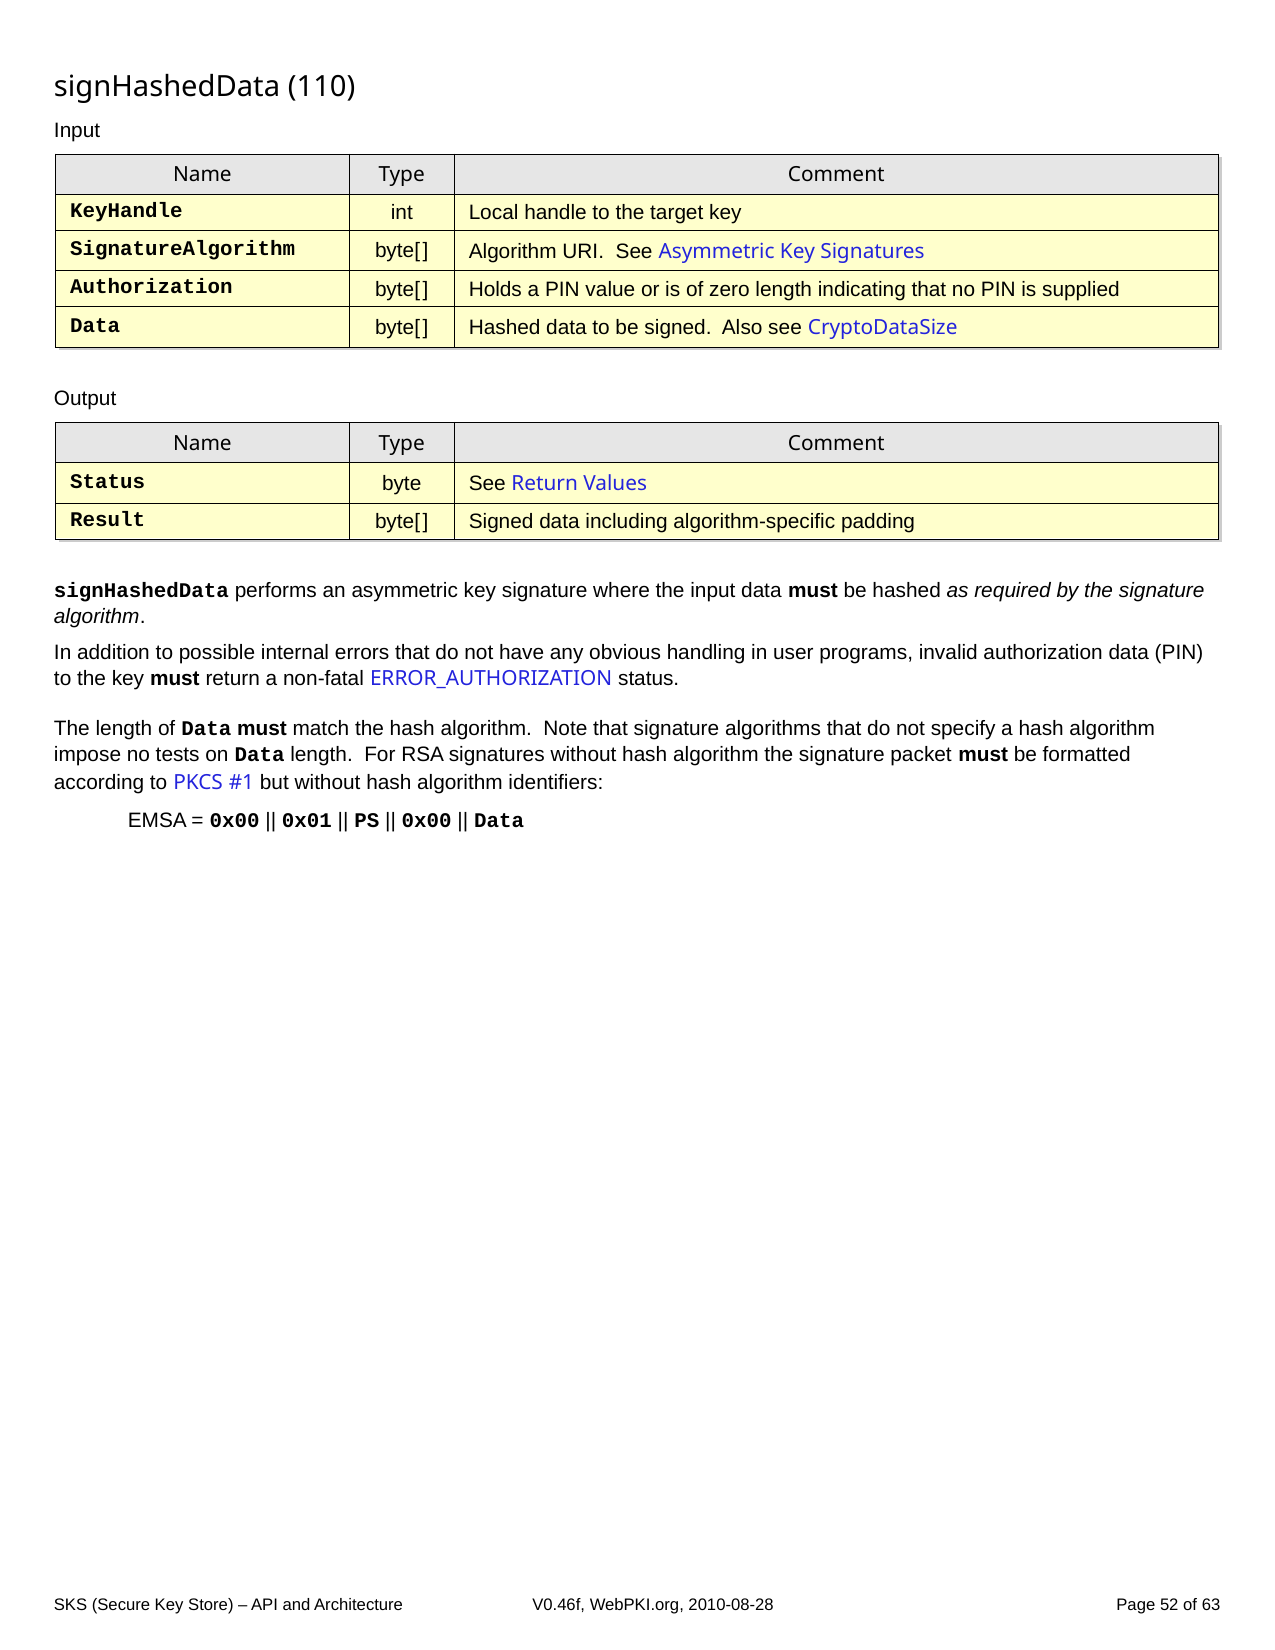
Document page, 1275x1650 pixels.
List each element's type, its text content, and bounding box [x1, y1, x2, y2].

table_cell Signed data including algorithm-specific padding [455, 504, 1218, 538]
text Output [54, 386, 1221, 410]
table_cell int [350, 195, 454, 230]
table_cell Hashed data to be signed. Also see CryptoDataSize [455, 307, 1218, 347]
table_cell KeyHandle [56, 195, 349, 230]
table_cell byte⁮[ ] [350, 271, 454, 306]
table_cell Local handle to the target key [455, 195, 1218, 230]
table_cell Status [56, 463, 349, 503]
table_cell Result [56, 504, 349, 538]
text The length of Data must match the hash algorithm. Note that signature algorithms that do not specify a hash algorithm impose no tests on Data length. For RSA signatures without hash algorithm the signature packet must be formatted according to PKCS #1 but without hash algorithm identifiers: [54, 716, 1221, 796]
table_header Comment [455, 155, 1218, 194]
table_cell byte [350, 463, 454, 503]
table_cell SignatureAlgorithm [56, 231, 349, 270]
table_header Type [350, 155, 454, 194]
table_cell See Return Values [455, 463, 1218, 503]
table_cell Authorization [56, 271, 349, 306]
table_header Name [56, 155, 349, 194]
text EMSA = 0x00 || 0x01 || PS || 0x00 || Data [54, 808, 1221, 833]
table_cell byte⁮[ ] [350, 307, 454, 347]
table_header Type [350, 423, 454, 462]
table_cell byte⁮[ ] [350, 231, 454, 270]
table_cell Holds a PIN value or is of zero length indicating that no PIN is supplied [455, 271, 1218, 306]
subtitle signHashedData (110) [54, 66, 1221, 105]
table_cell Data [56, 307, 349, 347]
table_header Name [56, 423, 349, 462]
table_header Comment [455, 423, 1218, 462]
table_cell Algorithm URI. See Asymmetric Key Signatures ‎ [455, 231, 1218, 270]
text In addition to possible internal errors that do not have any obvious handling in user programs, invalid authorization data (PIN) to the key must return a non-fatal ERROR_AUTHORIZATION status. [54, 639, 1221, 692]
table_cell byte⁮[ ] [350, 504, 454, 538]
text Input [54, 118, 1221, 142]
text signHashedData performs an asymmetric key signature where the input data must be hashed as required by the signature algorithm. [54, 578, 1221, 628]
